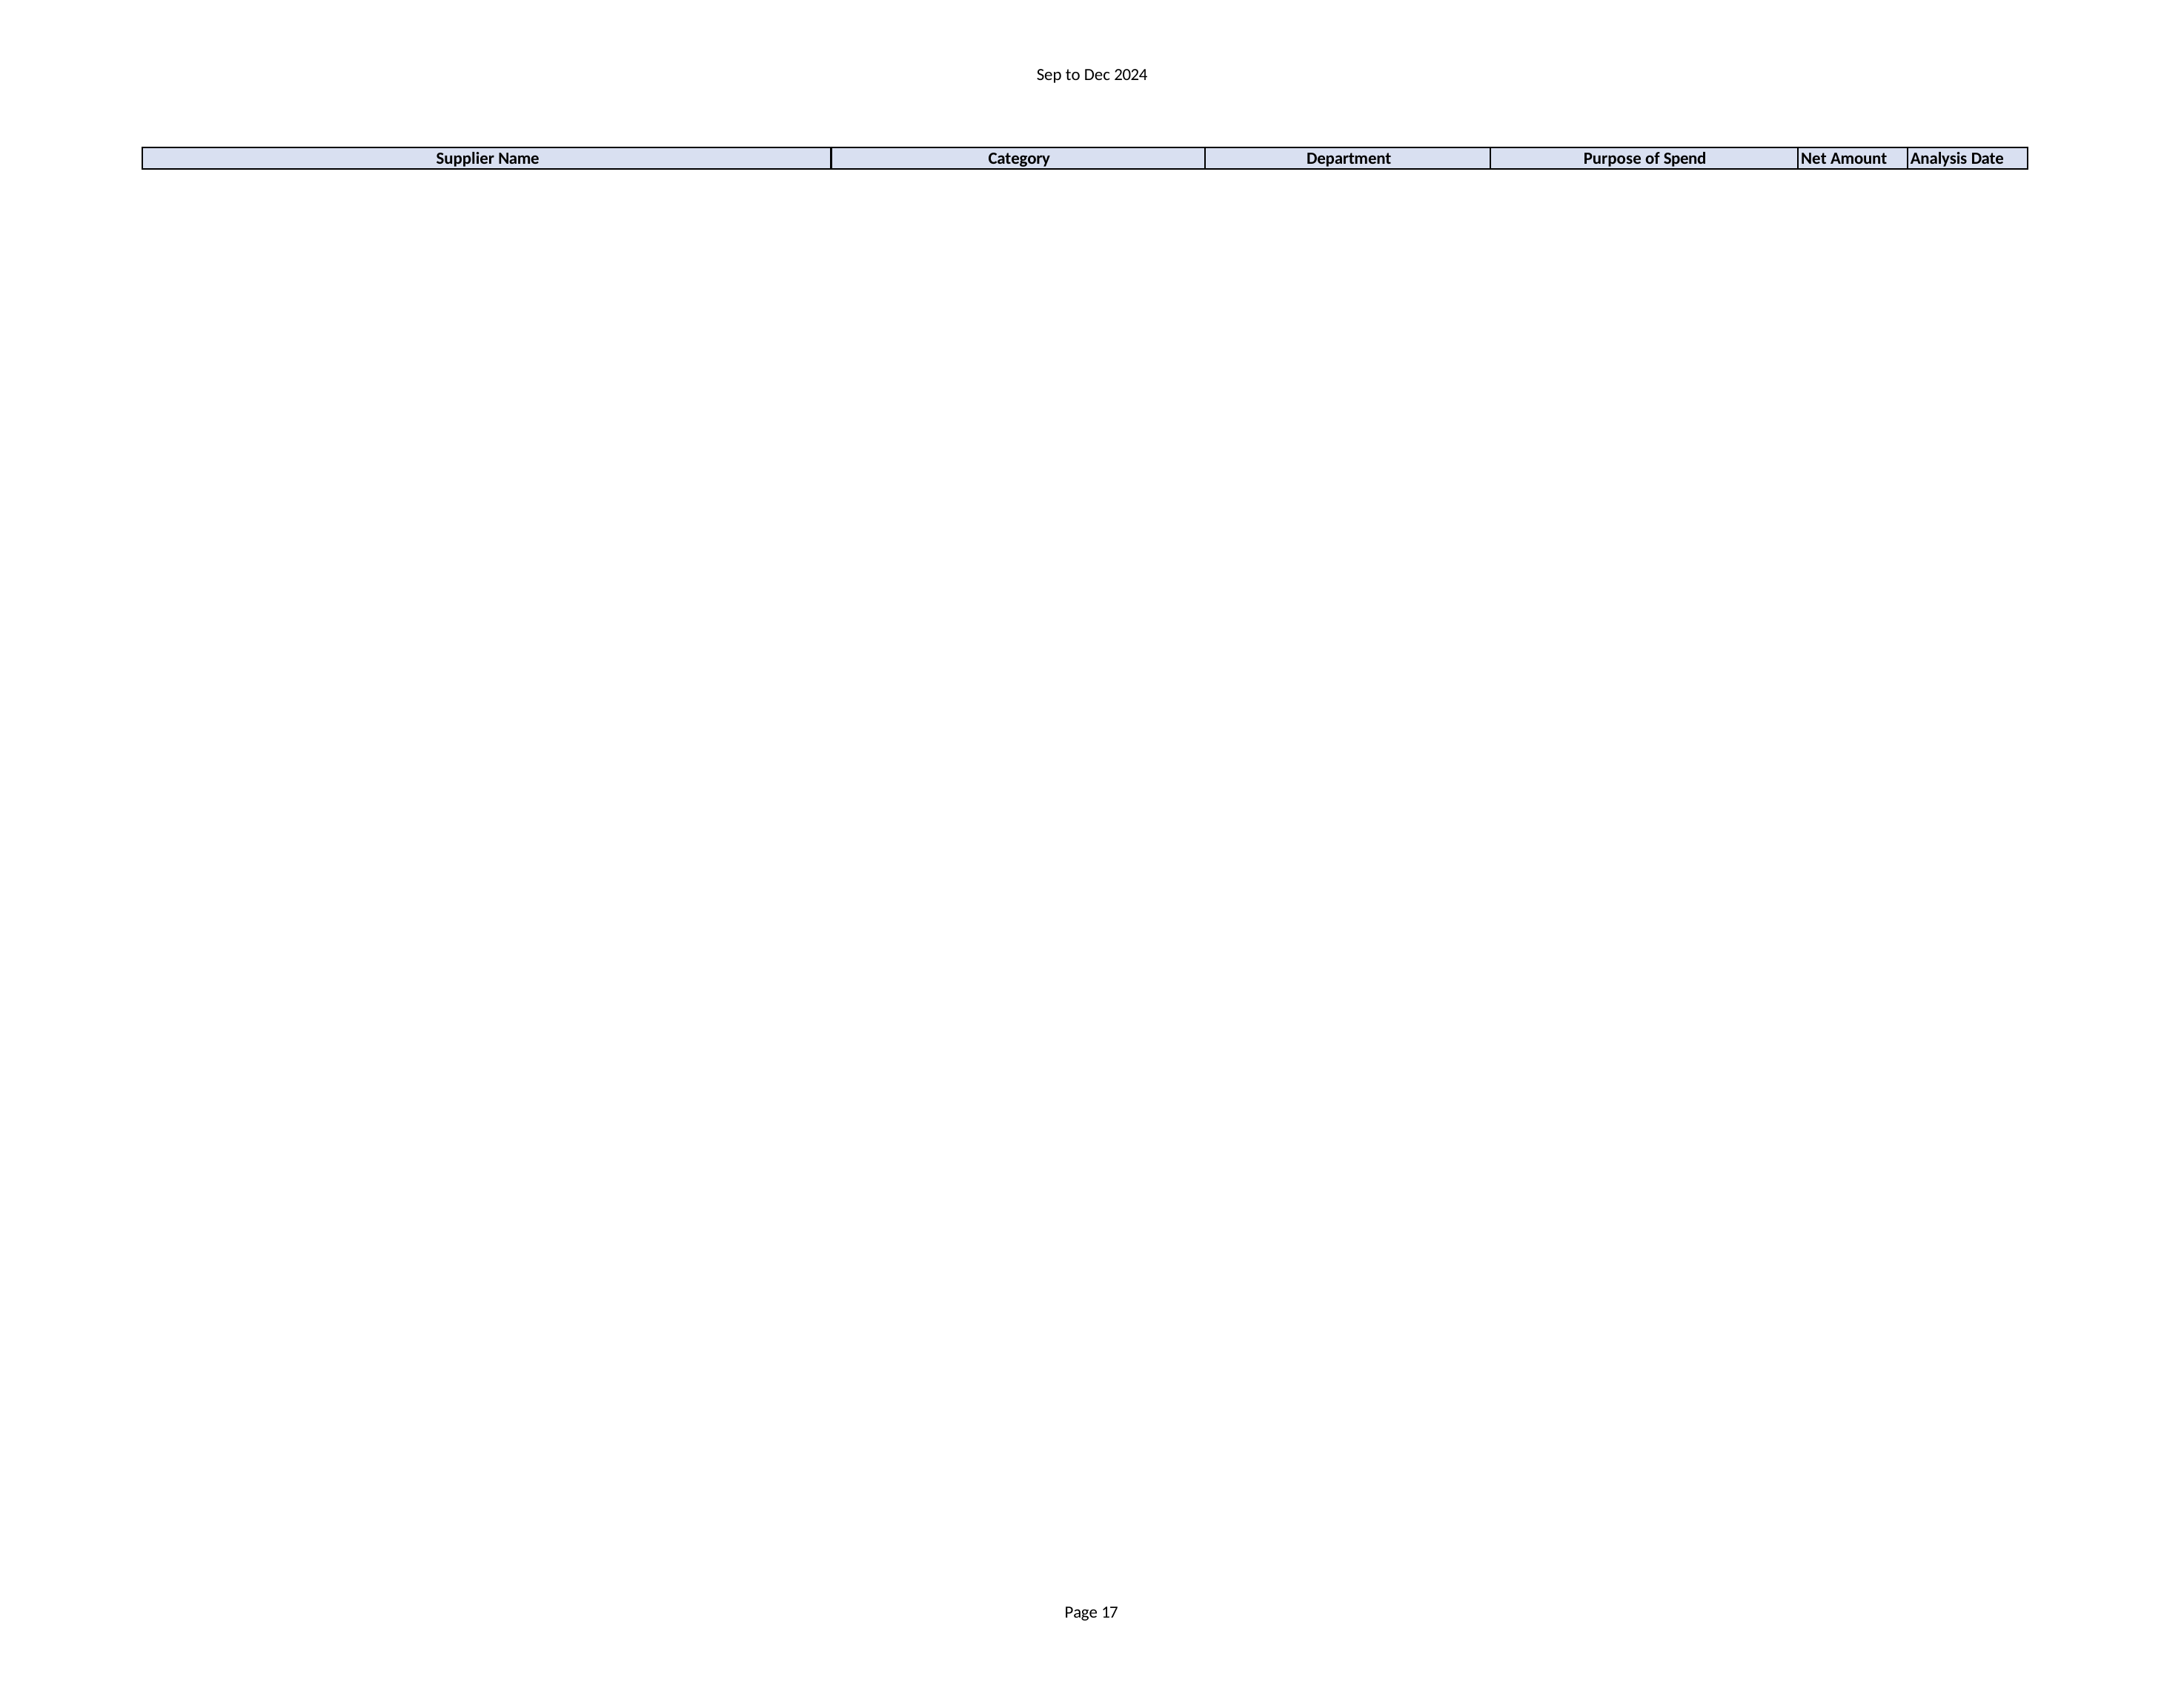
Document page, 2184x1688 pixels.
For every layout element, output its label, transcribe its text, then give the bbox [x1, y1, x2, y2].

table_header Purpose of Spend [1491, 148, 1797, 168]
table_header Department [1206, 148, 1490, 168]
table_header Category [832, 148, 1204, 168]
table_header Net Amount [1799, 148, 1907, 168]
table_header Supplier Name [143, 148, 830, 168]
table_header Analysis Date [1908, 148, 2027, 168]
